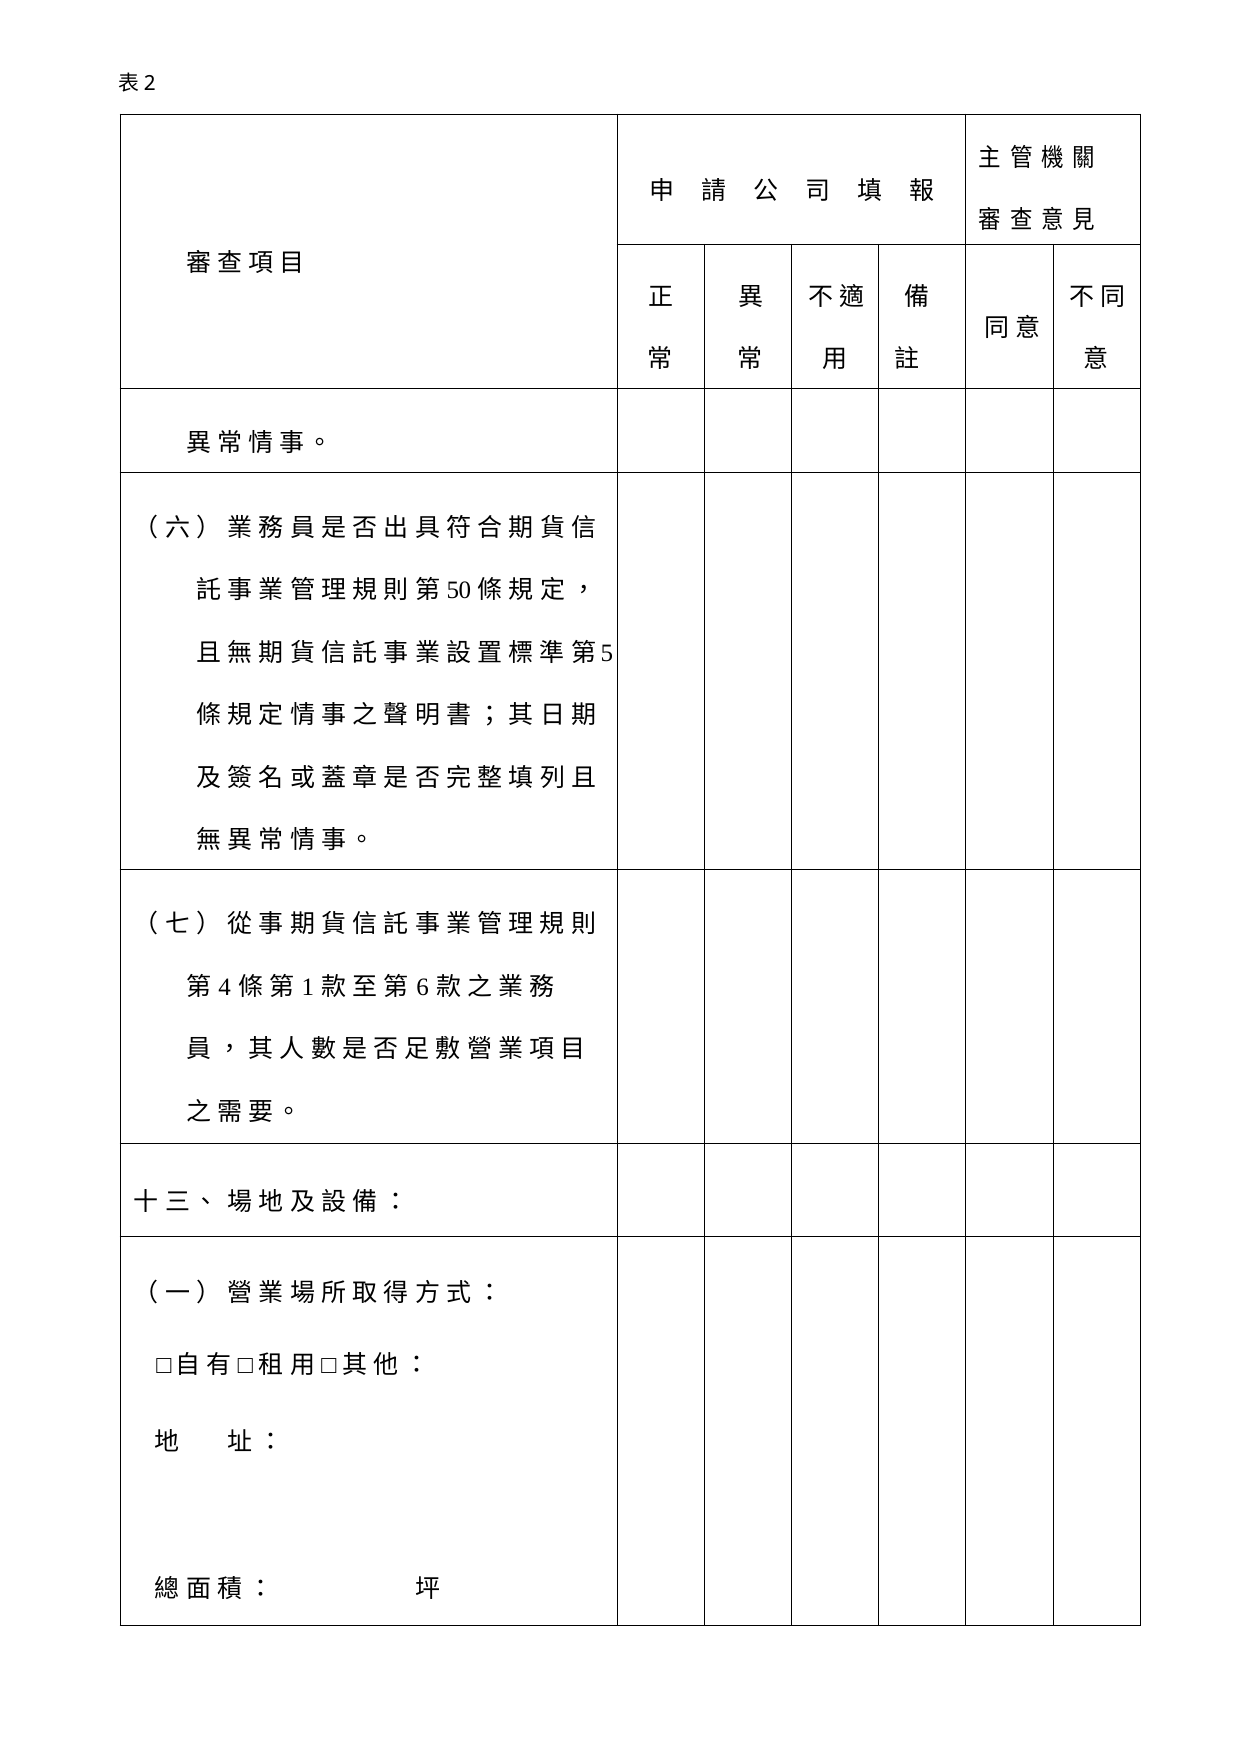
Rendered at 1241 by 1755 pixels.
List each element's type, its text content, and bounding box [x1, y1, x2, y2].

table_cell [879, 389, 965, 472]
table_cell （七）從事期貨信託事業管理規則第4條第1款至第6款之業務員，其人數是否足敷營業項目之需要。 [121, 870, 617, 1143]
table_cell [966, 1144, 1053, 1236]
table_cell 十三、場地及設備： [121, 1144, 617, 1236]
table_cell [879, 473, 965, 869]
table_cell [792, 1144, 878, 1236]
table_header 主管機關 審查意見 [966, 115, 1140, 244]
table_cell （六）業務員是否出具符合期貨信託事業管理規則第50條規定，且無期貨信託事業設置標準第5條規定情事之聲明書；其日期及簽名或蓋章是否完整填列且無異常情事。 [121, 473, 617, 869]
table_cell 異常情事。 [121, 389, 617, 472]
table_cell [705, 870, 791, 1143]
table_cell [966, 389, 1053, 472]
table_cell 不適用 [792, 245, 878, 388]
table_cell [792, 473, 878, 869]
table_cell [1054, 473, 1140, 869]
table_cell [705, 473, 791, 869]
table_cell [705, 389, 791, 472]
table_cell 正 常 [618, 245, 704, 388]
table_cell [879, 870, 965, 1143]
table_cell [792, 389, 878, 472]
table_cell [618, 473, 704, 869]
table_cell [618, 1144, 704, 1236]
table_cell [618, 389, 704, 472]
table_cell [1054, 870, 1140, 1143]
table_cell [879, 1237, 965, 1625]
table_cell 備 註 [879, 245, 965, 388]
table_cell [1054, 389, 1140, 472]
table_cell [618, 870, 704, 1143]
table_cell 異 常 [705, 245, 791, 388]
table_cell 同意 [966, 245, 1053, 388]
table_cell （一）營業場所取得方式： □自有□租用□其他： 地 址： 總面積： 坪 [121, 1237, 617, 1625]
table_cell 不同意 [1054, 245, 1140, 388]
table_cell [705, 1237, 791, 1625]
table_cell [966, 473, 1053, 869]
table_header 申 請 公 司 填 報 [618, 115, 965, 244]
table_cell [618, 1237, 704, 1625]
table_cell [792, 870, 878, 1143]
table_cell [1054, 1237, 1140, 1625]
table_header 審查項目 [121, 115, 617, 388]
table_cell [966, 1237, 1053, 1625]
table_cell [1054, 1144, 1140, 1236]
table_cell [792, 1237, 878, 1625]
table_cell [705, 1144, 791, 1236]
table_cell [966, 870, 1053, 1143]
table_cell [879, 1144, 965, 1236]
